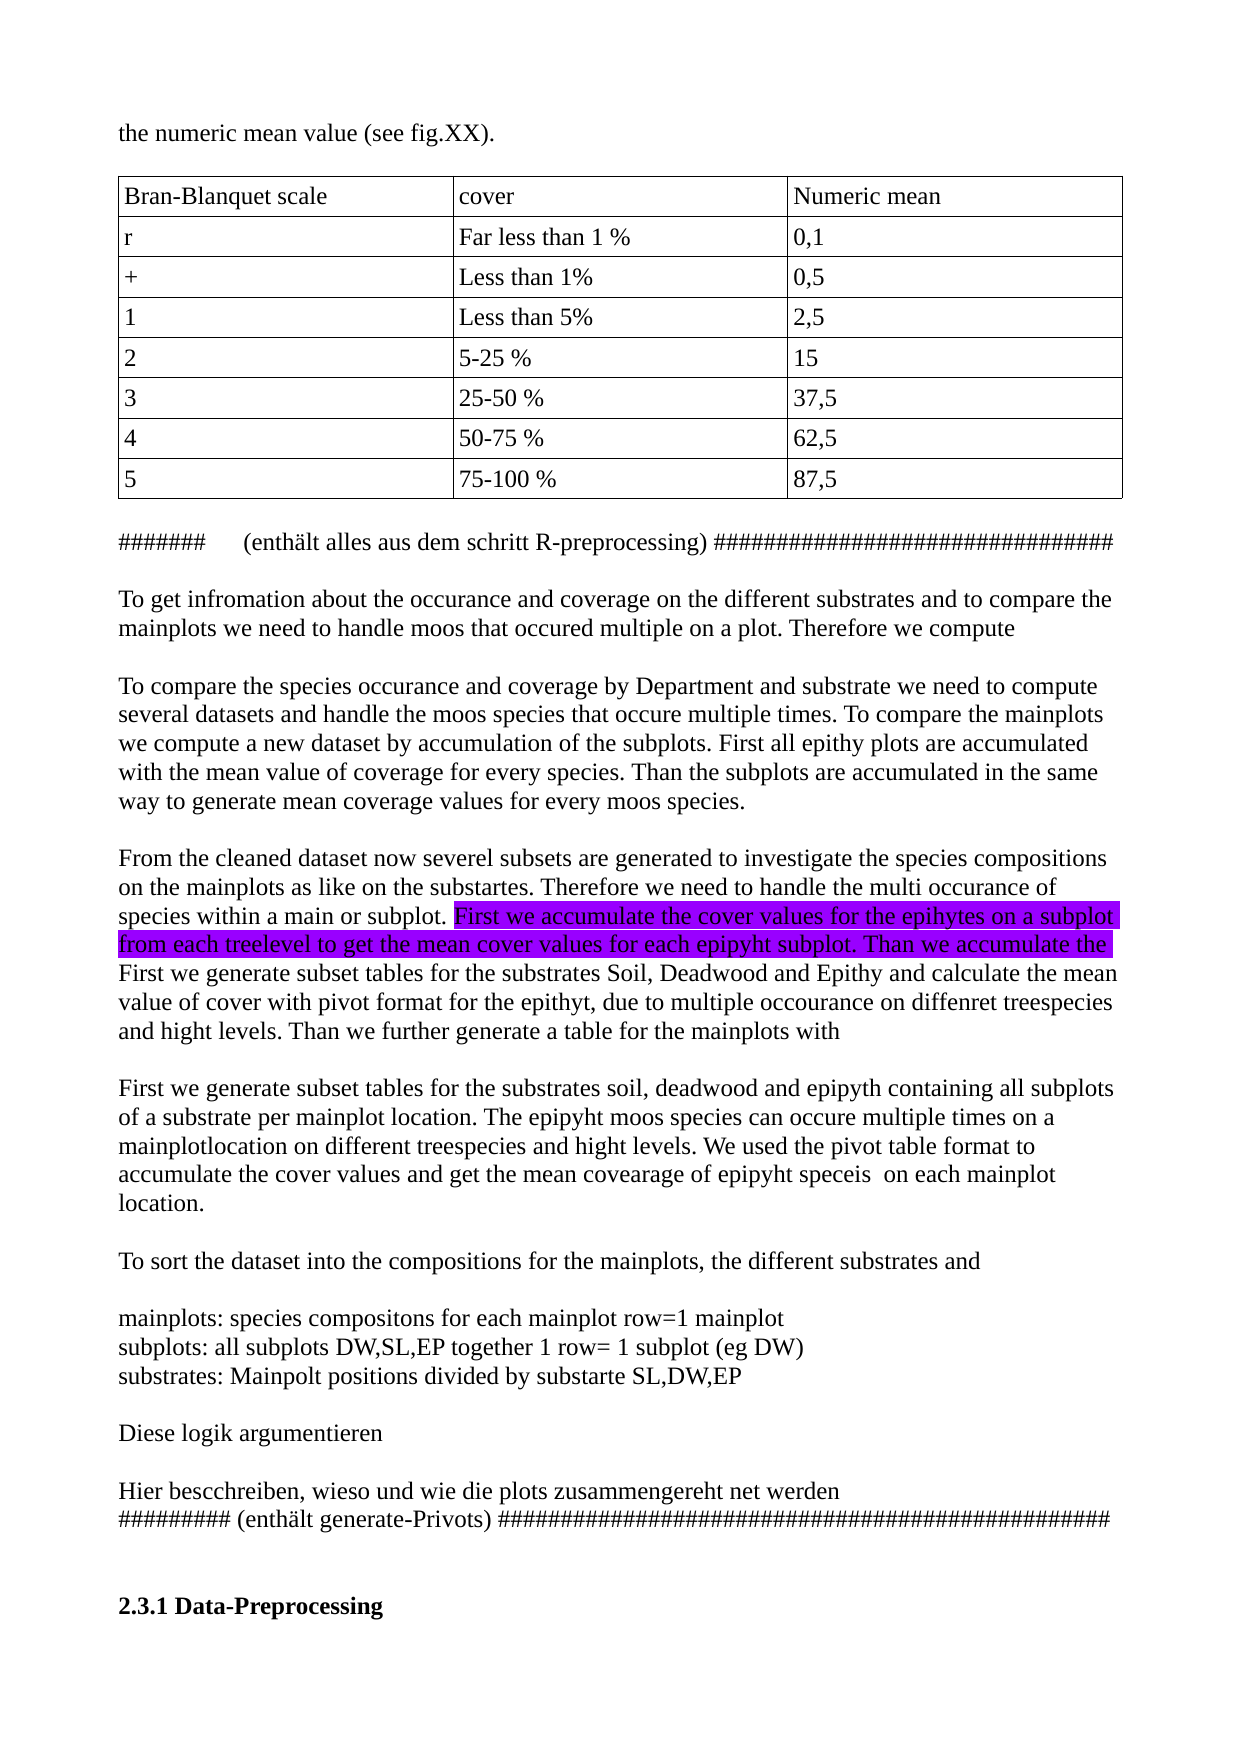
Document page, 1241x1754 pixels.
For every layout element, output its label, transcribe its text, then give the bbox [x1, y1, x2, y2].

table_cell 0,5 [788, 257, 1122, 297]
table_cell + [119, 257, 453, 297]
text To get infromation about the occurance and coverage on the different substrates and to compare the mainplots we need to handle moos that occured multiple on a plot. Therefore we compute [118, 584, 1122, 642]
table_cell 2 [119, 338, 453, 377]
table_cell 3 [119, 378, 453, 417]
table_cell 25-50 % [454, 378, 787, 417]
text Hier bescchreiben, wieso und wie die plots zusammengereht net werden [118, 1476, 1122, 1504]
table_cell 62,5 [788, 419, 1122, 458]
table_cell 2,5 [788, 298, 1122, 337]
table_cell 87,5 [788, 459, 1122, 498]
text mainplots: species compositons for each mainplot row=1 mainplot [118, 1303, 1122, 1332]
table_cell Less than 1% [454, 257, 787, 297]
table_cell 4 [119, 419, 453, 458]
table_cell 15 [788, 338, 1122, 377]
table_cell 5-25 % [454, 338, 787, 377]
table_cell 37,5 [788, 378, 1122, 417]
table_cell 75-100 % [454, 459, 787, 498]
table_header Numeric mean [788, 177, 1122, 216]
table_cell Less than 5% [454, 298, 787, 337]
table_header cover [454, 177, 787, 216]
text First we generate subset tables for the substrates Soil, Deadwood and Epithy and calculate the mean value of cover with pivot format for the epithyt, due to multiple occourance on diffenret treespecies and hight levels. Than we further generate a table for the mainplots with [118, 958, 1122, 1044]
text To compare the species occurance and coverage by Department and substrate we need to compute several datasets and handle the moos species that occure multiple times. To compare the mainplots we compute a new dataset by accumulation of the subplots. First all epithy plots are accumulated with the mean value of coverage for every species. Than the subplots are accumulated in the same way to generate mean coverage values for every moos species. [118, 671, 1122, 814]
text ######### (enthält generate-Privots) ################################################# [118, 1504, 1122, 1533]
text substrates: Mainpolt positions divided by substarte SL,DW,EP [118, 1361, 1122, 1389]
table_cell r [119, 217, 453, 256]
text To sort the dataset into the compositions for the mainplots, the different substrates and [118, 1246, 1122, 1274]
table_cell 5 [119, 459, 453, 498]
text subplots: all subplots DW,SL,EP together 1 row= 1 subplot (eg DW) [118, 1332, 1122, 1361]
table_cell 50-75 % [454, 419, 787, 458]
table_header Bran-Blanquet scale [119, 177, 453, 216]
text ####### (enthält alles aus dem schritt R-preprocessing) ################################ [118, 527, 1122, 556]
text 2.3.1 Data-Preprocessing [118, 1591, 1122, 1619]
table_cell 0,1 [788, 217, 1122, 256]
text From the cleaned dataset now severel subsets are generated to investigate the species compositions on the mainplots as like on the substartes. Therefore we need to handle the multi occurance of species within a main or subplot. First we accumulate the cover values for the epihytes on a subplot from each treelevel to get the mean cover values for each epipyht subplot. Than we accumulate the [118, 843, 1122, 958]
text First we generate subset tables for the substrates soil, deadwood and epipyth containing all subplots of a substrate per mainplot location. The epipyht moos species can occure multiple times on a mainplotlocation on different treespecies and hight levels. We used the pivot table format to accumulate the cover values and get the mean covearage of epipyht speceis on each mainplot location. [118, 1073, 1122, 1217]
text Diese logik argumentieren [118, 1418, 1122, 1447]
table_cell Far less than 1 % [454, 217, 787, 256]
text the numeric mean value (see fig.XX). [118, 118, 1122, 147]
table_cell 1 [119, 298, 453, 337]
